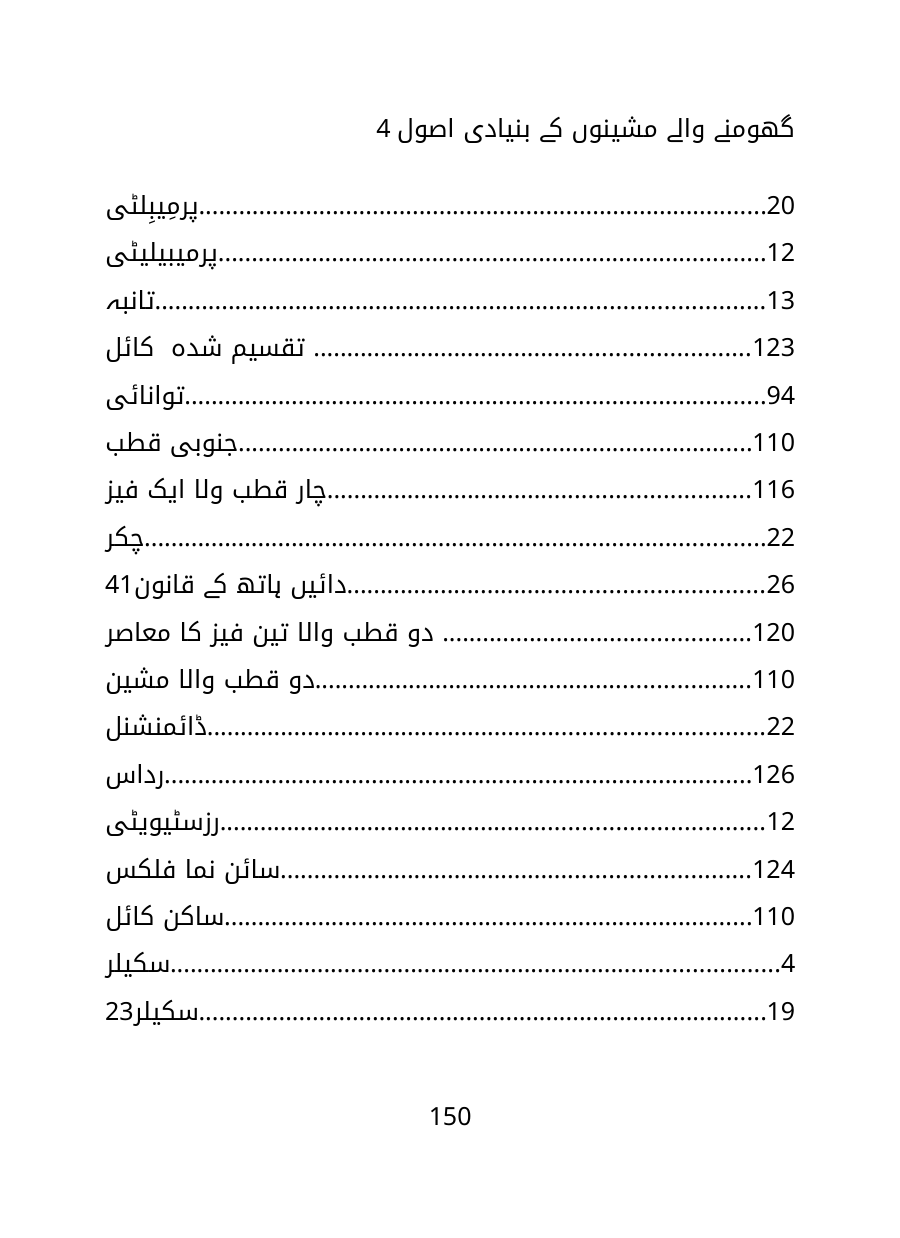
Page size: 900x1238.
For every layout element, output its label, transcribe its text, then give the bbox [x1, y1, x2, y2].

text سکیلر 4 [105, 941, 795, 988]
text پرمیبیلیٹی 12 [105, 230, 795, 277]
text رداس 126 [105, 751, 795, 798]
text توانائی 94 [105, 372, 795, 419]
text چکر 22 [105, 514, 795, 562]
text دو قطب والا مشین 110 [105, 656, 795, 704]
text سکیلر23 19 [105, 988, 795, 1036]
text سائن نما فلکس 124 [105, 846, 795, 893]
text ساکن کائل 110 [105, 893, 795, 941]
text جنوبی قطب 110 [105, 419, 795, 467]
text رزسٹیویٹی 12 [105, 798, 795, 846]
text تانبہ 13 [105, 277, 795, 324]
text دائیں ہاتھ کے قانون41 26 [105, 562, 795, 609]
text دو قطب والا تین فیز کا معاصر 120 [105, 609, 795, 656]
text چار قطب ولا ایک فیز 116 [105, 467, 795, 514]
text تقسیم شدہ کائل 123 [105, 324, 795, 372]
text پرمِیبِلٹی 20 [105, 182, 795, 230]
text ڈائمنشنل 22 [105, 704, 795, 751]
